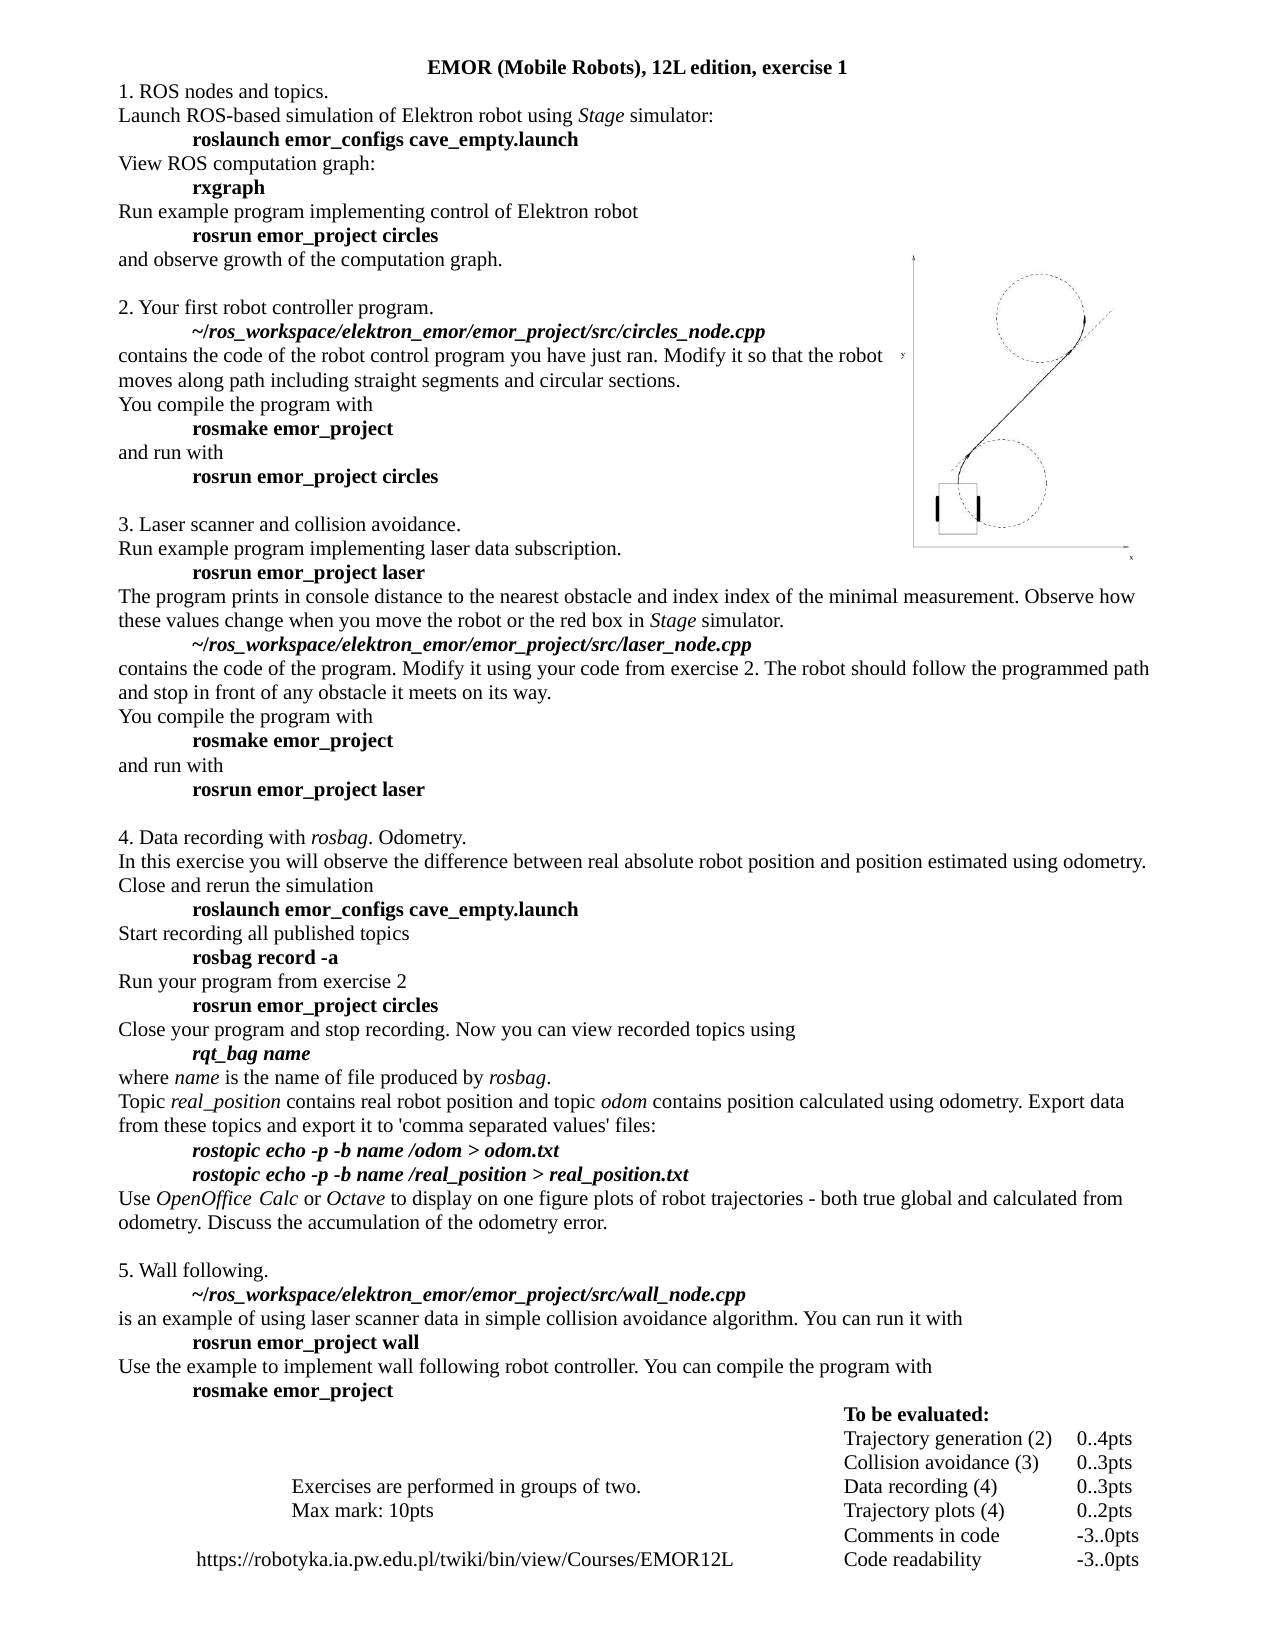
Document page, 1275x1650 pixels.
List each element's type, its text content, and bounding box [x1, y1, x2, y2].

text 4. Data recording with rosbag. Odometry. [118, 825, 1157, 849]
text 3. Laser scanner and collision avoidance. [118, 512, 900, 536]
text rosbag record -a [118, 945, 1157, 969]
text 1. ROS nodes and topics. [118, 79, 1157, 103]
text You compile the program with [118, 704, 1157, 728]
text contains the code of the program. Modify it using your code from exercise 2. The robot should follow the programmed path and stop in front of any obstacle it meets on its way. [118, 656, 1157, 704]
text rostopic echo -p -b name /real_position > real_position.txt [118, 1162, 1157, 1186]
text 5. Wall following. [118, 1258, 1157, 1282]
text [1134, 464, 1157, 488]
text Close your program and stop recording. Now you can view recorded topics using [118, 1017, 1157, 1041]
text Start recording all published topics [118, 921, 1157, 945]
text rosmake emor_project [118, 416, 900, 440]
text Collision avoidance (3) 0..3pts [291, 1450, 1157, 1474]
text Trajectory generation (2) 0..4pts [291, 1426, 1157, 1450]
text 2. Your first robot controller program. [118, 295, 900, 319]
text rosmake emor_project [118, 1378, 1157, 1402]
text Run example program implementing control of Elektron robot [118, 199, 1157, 223]
text and observe growth of the computation graph. [118, 247, 1157, 271]
text and run with [118, 440, 900, 464]
text You compile the program with [118, 392, 900, 416]
text rosrun emor_project wall [118, 1330, 1157, 1354]
text roslaunch emor_configs cave_empty.launch [118, 897, 1157, 921]
text rxgraph [118, 175, 1157, 199]
text Close and rerun the simulation [118, 873, 1157, 897]
text roslaunch emor_configs cave_empty.launch [118, 127, 1157, 151]
text rosrun emor_project laser [118, 777, 1157, 801]
text [1134, 416, 1157, 440]
text rosrun emor_project circles [118, 993, 1157, 1017]
text rosmake emor_project [118, 728, 1157, 752]
picture [900, 255, 1134, 560]
text Launch ROS-based simulation of Elektron robot using Stage simulator: [118, 103, 1157, 127]
text View ROS computation graph: [118, 151, 1157, 175]
text To be evaluated: [291, 1402, 1157, 1426]
text Exercises are performed in groups of two. Data recording (4) 0..3pts [291, 1474, 1157, 1498]
text rostopic echo -p -b name /odom > odom.txt [118, 1137, 1157, 1162]
text rosrun emor_project laser [118, 560, 1157, 584]
text ~/ros_workspace/elektron_emor/emor_project/src/laser_node.cpp [118, 632, 1157, 656]
text Use the example to implement wall following robot controller. You can compile the program with [118, 1354, 1157, 1378]
text Run your program from exercise 2 [118, 969, 1157, 993]
text ~/ros_workspace/elektron_emor/emor_project/src/wall_node.cpp [118, 1282, 1157, 1306]
text ~/ros_workspace/elektron_emor/emor_project/src/circles_node.cpp [118, 319, 900, 343]
text In this exercise you will observe the difference between real absolute robot position and position estimated using odometry. [118, 849, 1157, 873]
text EMOR (Mobile Robots), 12L edition, exercise 1 [118, 55, 1157, 79]
text Run example program implementing laser data subscription. [118, 536, 900, 560]
text rosrun emor_project circles [118, 223, 1157, 247]
text is an example of using laser scanner data in simple collision avoidance algorithm. You can run it with [118, 1306, 1157, 1330]
text and run with [118, 752, 1157, 777]
text where name is the name of file produced by rosbag. [118, 1065, 1157, 1089]
text Comments in code -3..0pts [291, 1522, 1157, 1547]
text [1134, 440, 1157, 464]
text Topic real_position contains real robot position and topic odom contains position calculated using odometry. Export data from these topics and export it to 'comma separated values' files: [118, 1089, 1157, 1137]
text rosrun emor_project circles [118, 464, 900, 488]
text Max mark: 10pts Trajectory plots (4) 0..2pts [291, 1498, 1157, 1522]
text rqt_bag name [118, 1041, 1157, 1065]
text contains the code of the robot control program you have just ran. Modify it so that the robot moves along path including straight segments and circular sections. [118, 343, 900, 392]
text The program prints in console distance to the nearest obstacle and index index of the minimal measurement. Observe how these values change when you move the robot or the red box in Stage simulator. [118, 584, 1157, 632]
text Use OpenOffice Calc or Octave to display on one figure plots of robot trajectories - both true global and calculated from odometry. Discuss the accumulation of the odometry error. [118, 1186, 1157, 1234]
text https://robotyka.ia.pw.edu.pl/twiki/bin/view/Courses/EMOR12L Code readability -3..0pts [196, 1547, 1157, 1571]
